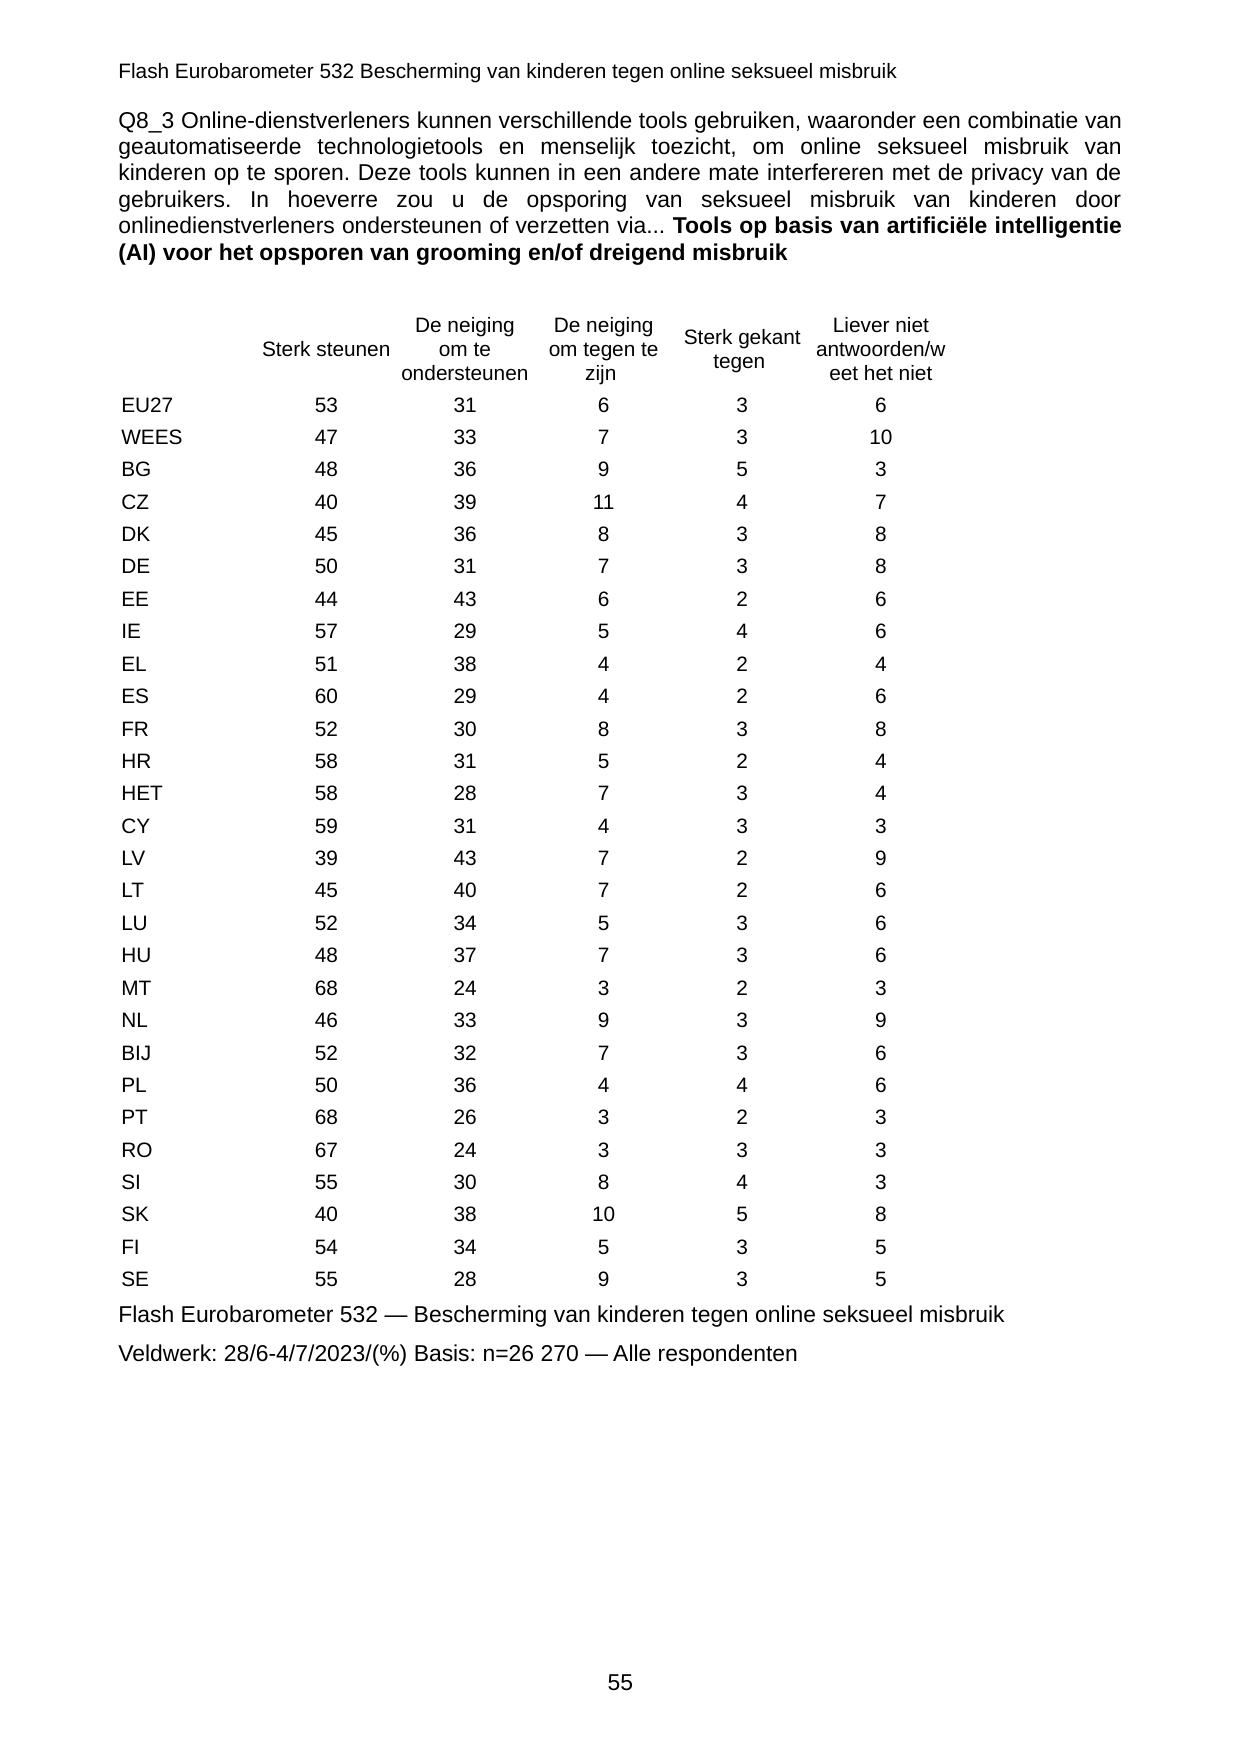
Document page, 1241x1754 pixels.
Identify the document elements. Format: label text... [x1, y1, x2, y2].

table_cell 28 [395, 1263, 534, 1295]
table_cell 2 [673, 583, 811, 615]
table_cell 9 [534, 1004, 673, 1036]
table_cell 39 [395, 485, 534, 518]
table_cell 7 [534, 550, 673, 583]
table_cell 4 [673, 1069, 811, 1101]
table_cell 59 [257, 809, 395, 842]
text Q8_3 Online-dienstverleners kunnen verschillende tools gebruiken, waaronder een combinatie van geautomatiseerde technologietools en menselijk toezicht, om online seksueel misbruik van kinderen op te sporen. Deze tools kunnen in een andere mate interfereren met de privacy van de gebruikers. In hoeverre zou u de opsporing van seksueel misbruik van kinderen door onlinedienstverleners ondersteunen of verzetten via... Tools op basis van artificiële intelligentie (AI) voor het opsporen van grooming en/of dreigend misbruik [118, 107, 1122, 265]
table_cell 3 [534, 1101, 673, 1133]
table_cell EU27 [118, 388, 257, 421]
table_header [118, 309, 257, 388]
table_cell 5 [534, 907, 673, 939]
table_cell 3 [673, 939, 811, 971]
table_cell 3 [811, 809, 950, 842]
table_cell 5 [811, 1231, 950, 1263]
table_cell 8 [811, 518, 950, 550]
table_cell 46 [257, 1004, 395, 1036]
table_cell SE [118, 1263, 257, 1295]
table_cell 5 [534, 615, 673, 647]
table_cell 43 [395, 842, 534, 874]
table_cell 6 [811, 874, 950, 907]
table_cell 52 [257, 907, 395, 939]
table_cell 3 [673, 388, 811, 421]
table_cell EE [118, 583, 257, 615]
table_cell 7 [534, 421, 673, 453]
table_cell 39 [257, 842, 395, 874]
table_cell 24 [395, 971, 534, 1004]
table_cell 10 [534, 1198, 673, 1231]
table_cell 47 [257, 421, 395, 453]
table_cell 38 [395, 648, 534, 680]
table_cell 5 [673, 1198, 811, 1231]
table_cell 31 [395, 745, 534, 777]
table_cell 40 [257, 485, 395, 518]
table_cell 4 [811, 648, 950, 680]
table_cell 7 [534, 1036, 673, 1068]
table_cell 40 [395, 874, 534, 907]
table_cell 9 [534, 1263, 673, 1295]
table_cell 33 [395, 421, 534, 453]
table_cell 6 [534, 388, 673, 421]
table_cell FR [118, 712, 257, 744]
table_cell 36 [395, 453, 534, 485]
table_cell 9 [811, 1004, 950, 1036]
table_cell 43 [395, 583, 534, 615]
table_cell 45 [257, 518, 395, 550]
table_cell 34 [395, 907, 534, 939]
table_cell 6 [811, 1036, 950, 1068]
table_cell 5 [811, 1263, 950, 1295]
table_cell 28 [395, 777, 534, 809]
table_cell 4 [811, 745, 950, 777]
table_cell 3 [673, 1231, 811, 1263]
table_cell 58 [257, 777, 395, 809]
table_cell 2 [673, 842, 811, 874]
table_cell 40 [257, 1198, 395, 1231]
table_cell SI [118, 1166, 257, 1198]
table_cell 4 [534, 809, 673, 842]
table_cell 3 [673, 712, 811, 744]
table_cell 3 [811, 1166, 950, 1198]
table_cell 4 [811, 777, 950, 809]
table_cell 3 [811, 1101, 950, 1133]
table_cell 4 [673, 1166, 811, 1198]
table_cell 45 [257, 874, 395, 907]
table_cell 8 [811, 550, 950, 583]
table_cell HR [118, 745, 257, 777]
table_cell 3 [673, 1263, 811, 1295]
table_cell 48 [257, 939, 395, 971]
table_cell 55 [257, 1263, 395, 1295]
table_cell 5 [534, 745, 673, 777]
table_cell 36 [395, 1069, 534, 1101]
table_cell 3 [673, 550, 811, 583]
table_cell 7 [534, 939, 673, 971]
table_cell PL [118, 1069, 257, 1101]
table_cell 29 [395, 615, 534, 647]
table_cell 3 [673, 907, 811, 939]
table_cell 6 [811, 615, 950, 647]
table_cell 6 [811, 583, 950, 615]
table_cell 8 [811, 712, 950, 744]
table_cell DK [118, 518, 257, 550]
table_cell 58 [257, 745, 395, 777]
table_cell 31 [395, 388, 534, 421]
table_cell 7 [534, 874, 673, 907]
table_cell 48 [257, 453, 395, 485]
table_cell 68 [257, 971, 395, 1004]
table_cell 3 [811, 971, 950, 1004]
table_cell 7 [811, 485, 950, 518]
table_cell 11 [534, 485, 673, 518]
table_cell 3 [534, 971, 673, 1004]
table_cell 8 [534, 1166, 673, 1198]
table_cell 4 [534, 648, 673, 680]
table_cell 3 [673, 777, 811, 809]
table_cell 3 [673, 1133, 811, 1166]
table_header Liever niet antwoorden/weet het niet [811, 309, 950, 388]
table_cell 55 [257, 1166, 395, 1198]
table_cell SK [118, 1198, 257, 1231]
table_cell LT [118, 874, 257, 907]
table_cell CZ [118, 485, 257, 518]
table_cell 3 [811, 453, 950, 485]
table_cell LV [118, 842, 257, 874]
table_cell 37 [395, 939, 534, 971]
table_cell 31 [395, 550, 534, 583]
table_cell 10 [811, 421, 950, 453]
table_cell 4 [673, 485, 811, 518]
table_cell IE [118, 615, 257, 647]
table_cell FI [118, 1231, 257, 1263]
table_cell 5 [534, 1231, 673, 1263]
table_cell HU [118, 939, 257, 971]
table_cell 6 [811, 1069, 950, 1101]
table_cell 3 [673, 809, 811, 842]
table_cell NL [118, 1004, 257, 1036]
table_cell 6 [534, 583, 673, 615]
table_cell BG [118, 453, 257, 485]
table_cell 6 [811, 680, 950, 712]
table_cell 34 [395, 1231, 534, 1263]
table_header Sterk gekant tegen [673, 309, 811, 388]
table_cell WEES [118, 421, 257, 453]
table_cell 2 [673, 680, 811, 712]
table_cell 60 [257, 680, 395, 712]
table_cell 3 [673, 518, 811, 550]
table_cell 9 [811, 842, 950, 874]
table_cell 30 [395, 1166, 534, 1198]
table_cell 31 [395, 809, 534, 842]
table_cell 3 [534, 1133, 673, 1166]
table_cell 3 [673, 1004, 811, 1036]
table_cell 50 [257, 1069, 395, 1101]
table_cell RO [118, 1133, 257, 1166]
table_cell 52 [257, 712, 395, 744]
table_cell 2 [673, 874, 811, 907]
table_cell 3 [673, 421, 811, 453]
table_cell 4 [673, 615, 811, 647]
table_cell 67 [257, 1133, 395, 1166]
table_cell 52 [257, 1036, 395, 1068]
table_cell 44 [257, 583, 395, 615]
table_cell 29 [395, 680, 534, 712]
table_cell MT [118, 971, 257, 1004]
table_cell 8 [811, 1198, 950, 1231]
table_cell 9 [534, 453, 673, 485]
table_cell 54 [257, 1231, 395, 1263]
table_cell 24 [395, 1133, 534, 1166]
table_cell 6 [811, 388, 950, 421]
table_cell PT [118, 1101, 257, 1133]
table_cell 2 [673, 745, 811, 777]
table_cell 53 [257, 388, 395, 421]
table_cell 7 [534, 842, 673, 874]
table_cell 6 [811, 907, 950, 939]
table_cell 7 [534, 777, 673, 809]
table_cell CY [118, 809, 257, 842]
table_cell 68 [257, 1101, 395, 1133]
table_cell 4 [534, 1069, 673, 1101]
table_cell 36 [395, 518, 534, 550]
table_cell 8 [534, 712, 673, 744]
table_cell 8 [534, 518, 673, 550]
table_cell LU [118, 907, 257, 939]
table_cell HET [118, 777, 257, 809]
table_header De neiging om tegen te zijn [534, 309, 673, 388]
table_cell EL [118, 648, 257, 680]
table_cell 3 [673, 1036, 811, 1068]
table_cell 50 [257, 550, 395, 583]
table_cell 2 [673, 1101, 811, 1133]
table_cell 26 [395, 1101, 534, 1133]
table_cell BIJ [118, 1036, 257, 1068]
table_cell 38 [395, 1198, 534, 1231]
table_cell 51 [257, 648, 395, 680]
text Veldwerk: 28/6-4/7/2023/(%) Basis: n=26 270 — Alle respondenten [118, 1339, 1122, 1366]
table_cell ES [118, 680, 257, 712]
table_cell 57 [257, 615, 395, 647]
table_header Sterk steunen [257, 309, 395, 388]
table_cell 6 [811, 939, 950, 971]
table_cell DE [118, 550, 257, 583]
table_cell 2 [673, 648, 811, 680]
table_cell 2 [673, 971, 811, 1004]
table_cell 30 [395, 712, 534, 744]
table_header De neiging om te ondersteunen [395, 309, 534, 388]
table_cell 4 [534, 680, 673, 712]
text Flash Eurobarometer 532 — Bescherming van kinderen tegen online seksueel misbruik [118, 1301, 1122, 1328]
table_cell 32 [395, 1036, 534, 1068]
table_cell 3 [811, 1133, 950, 1166]
table_cell 5 [673, 453, 811, 485]
table_cell 33 [395, 1004, 534, 1036]
